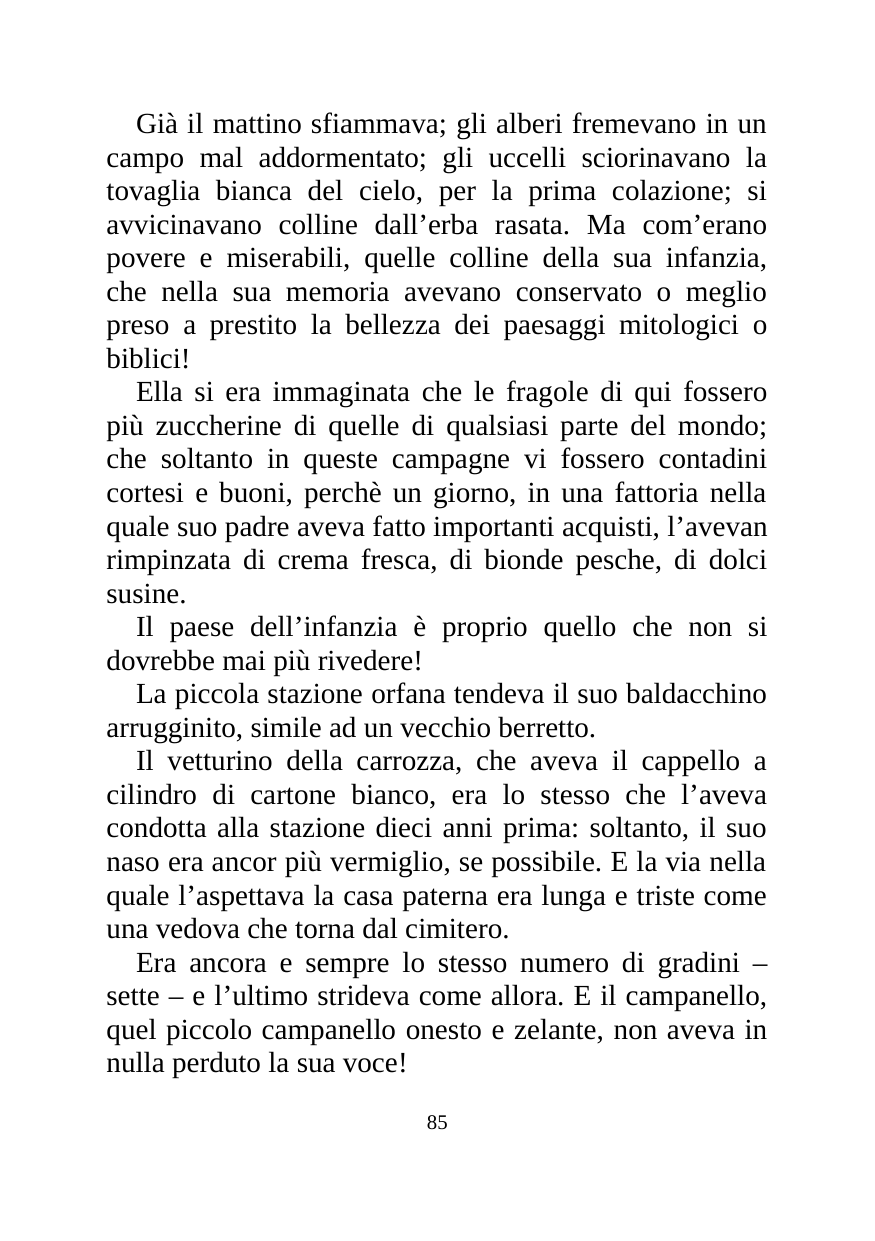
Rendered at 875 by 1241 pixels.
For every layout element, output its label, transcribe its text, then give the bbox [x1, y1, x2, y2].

text Il paese dell’infanzia è proprio quello che non si dovrebbe mai più rivedere! [106, 609, 768, 676]
text La piccola stazione orfana tendeva il suo baldacchino arrugginito, simile ad un vecchio berretto. [106, 676, 768, 743]
text Il vetturino della carrozza, che aveva il cappello a cilindro di cartone bianco, era lo stesso che l’aveva condotta alla stazione dieci anni prima: soltanto, il suo naso era ancor più vermiglio, se possibile. E la via nella quale l’aspettava la casa paterna era lunga e triste come una vedova che torna dal cimitero. [106, 743, 768, 945]
text Ella si era immaginata che le fragole di qui fossero più zuccherine di quelle di qualsiasi parte del mondo; che soltanto in queste campagne vi fossero contadini cortesi e buoni, perchè un giorno, in una fattoria nella quale suo padre aveva fatto importanti acquisti, l’avevan rimpinzata di crema fresca, di bionde pesche, di dolci susine. [106, 374, 768, 609]
text Già il mattino sfiammava; gli alberi fremevano in un campo mal addormentato; gli uccelli sciorinavano la tovaglia bianca del cielo, per la prima colazione; si avvicinavano colline dall’erba rasata. Ma com’erano povere e miserabili, quelle colline della sua infanzia, che nella sua memoria avevano conservato o meglio preso a prestito la bellezza dei paesaggi mitologici o biblici! [106, 106, 768, 374]
text Era ancora e sempre lo stesso numero di gradini – sette – e l’ultimo strideva come allora. E il campanello, quel piccolo campanello onesto e zelante, non aveva in nulla perduto la sua voce! [106, 945, 768, 1079]
